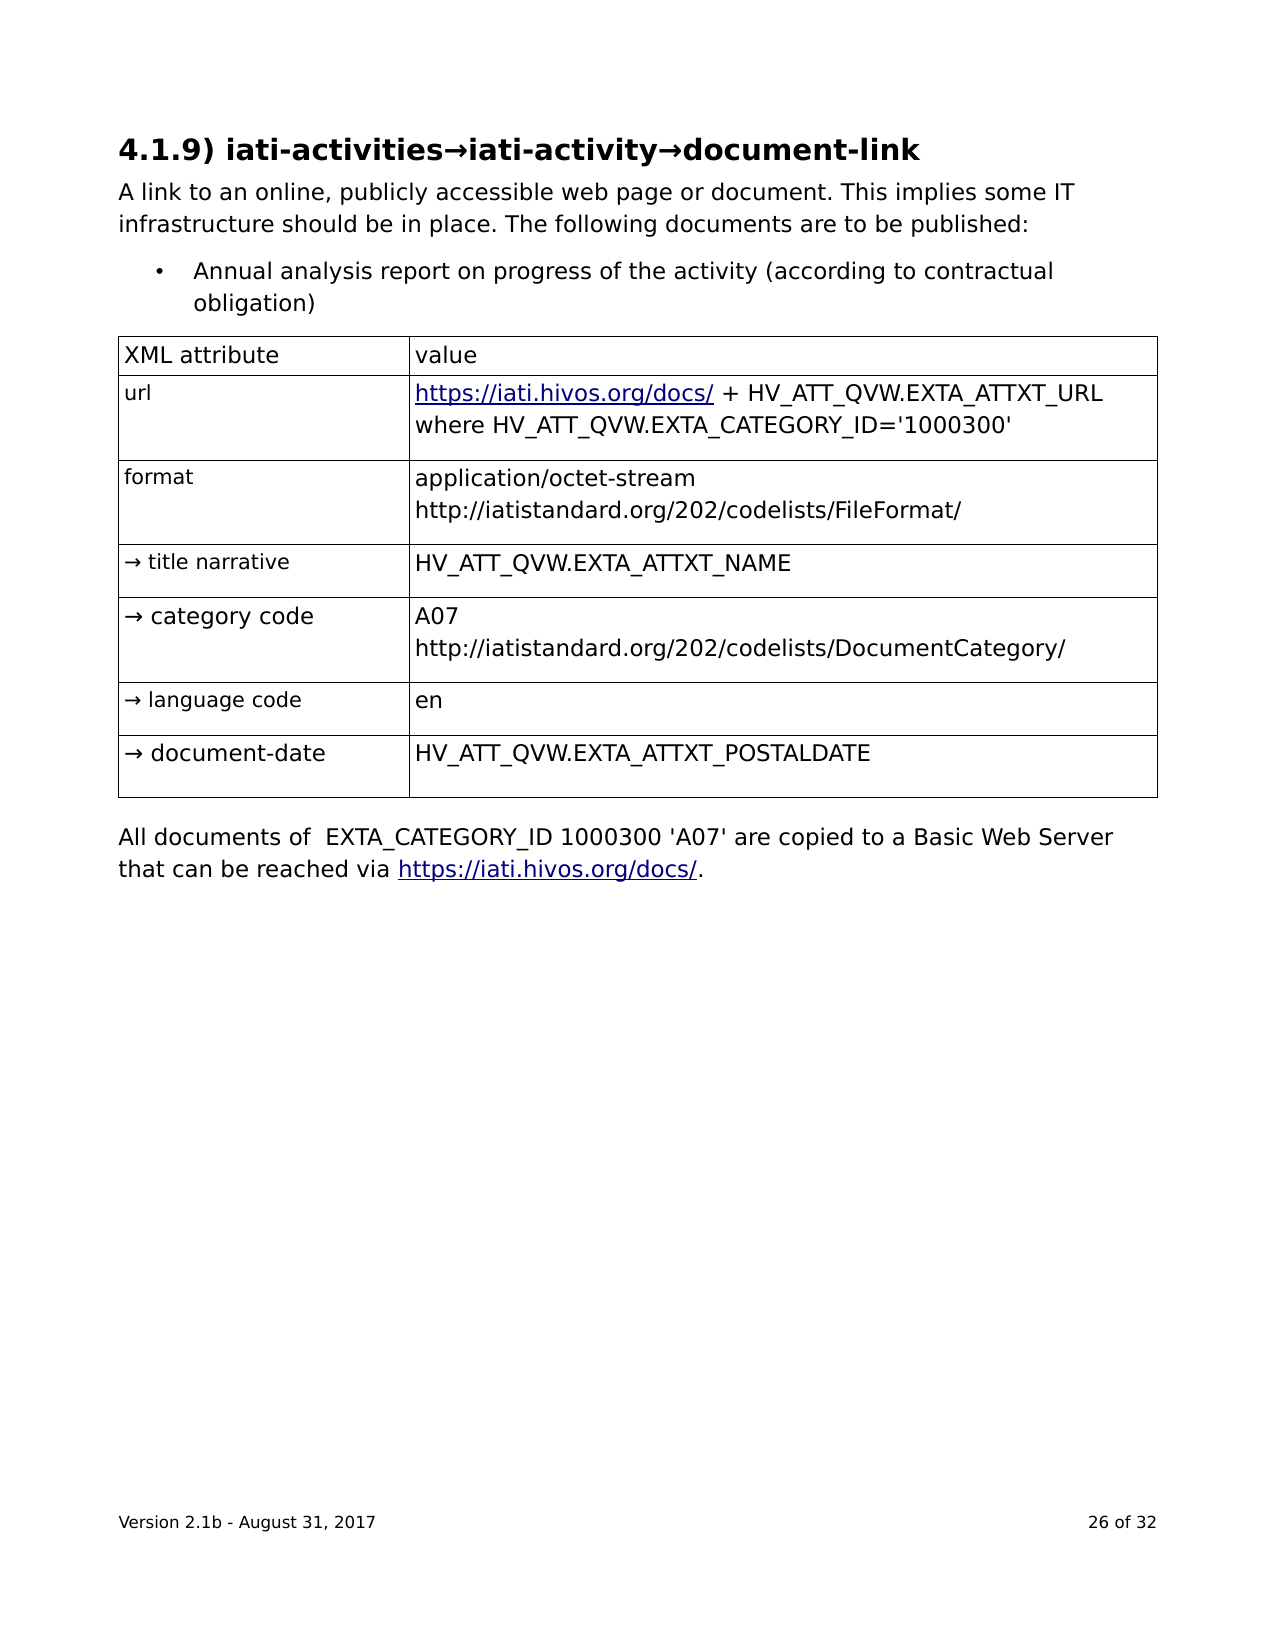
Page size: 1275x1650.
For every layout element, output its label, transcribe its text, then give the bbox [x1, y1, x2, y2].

table_cell HV_ATT_QVW.EXTA_ATTXT_NAME [410, 545, 1157, 597]
table_cell application/octet-stream http://iatistandard.org/202/codelists/FileFormat/ [410, 461, 1157, 544]
table_cell url [119, 376, 409, 459]
table_cell → language code [119, 683, 409, 735]
table_cell → category code [119, 598, 409, 682]
table_cell → title narrative [119, 545, 409, 597]
subtitle 4.1.9) iati-activities→iati-activity→document-link [118, 133, 1157, 167]
text A link to an online, publicly accessible web page or document. This implies some IT infrastructure should be in place. The following documents are to be published: [118, 179, 1157, 238]
table_cell en [410, 683, 1157, 735]
table_cell format [119, 461, 409, 544]
table_cell https://iati.hivos.org/docs/ + HV_ATT_QVW.EXTA_ATTXT_URL where HV_ATT_QVW.EXTA_CATEGORY_ID='1000300' [410, 376, 1157, 459]
list Annual analysis report on progress of the activity (according to contractual obligation) [156, 258, 1157, 317]
table_header value [410, 337, 1157, 375]
text All documents of EXTA_CATEGORY_ID 1000300 'A07' are copied to a Basic Web Server that can be reached via https://iati.hivos.org/docs/. [118, 824, 1157, 883]
table_cell A07 http://iatistandard.org/202/codelists/DocumentCategory/ [410, 598, 1157, 682]
table_cell HV_ATT_QVW.EXTA_ATTXT_POSTALDATE [410, 736, 1157, 797]
table_cell → document-date [119, 736, 409, 797]
table_header XML attribute [119, 337, 409, 375]
